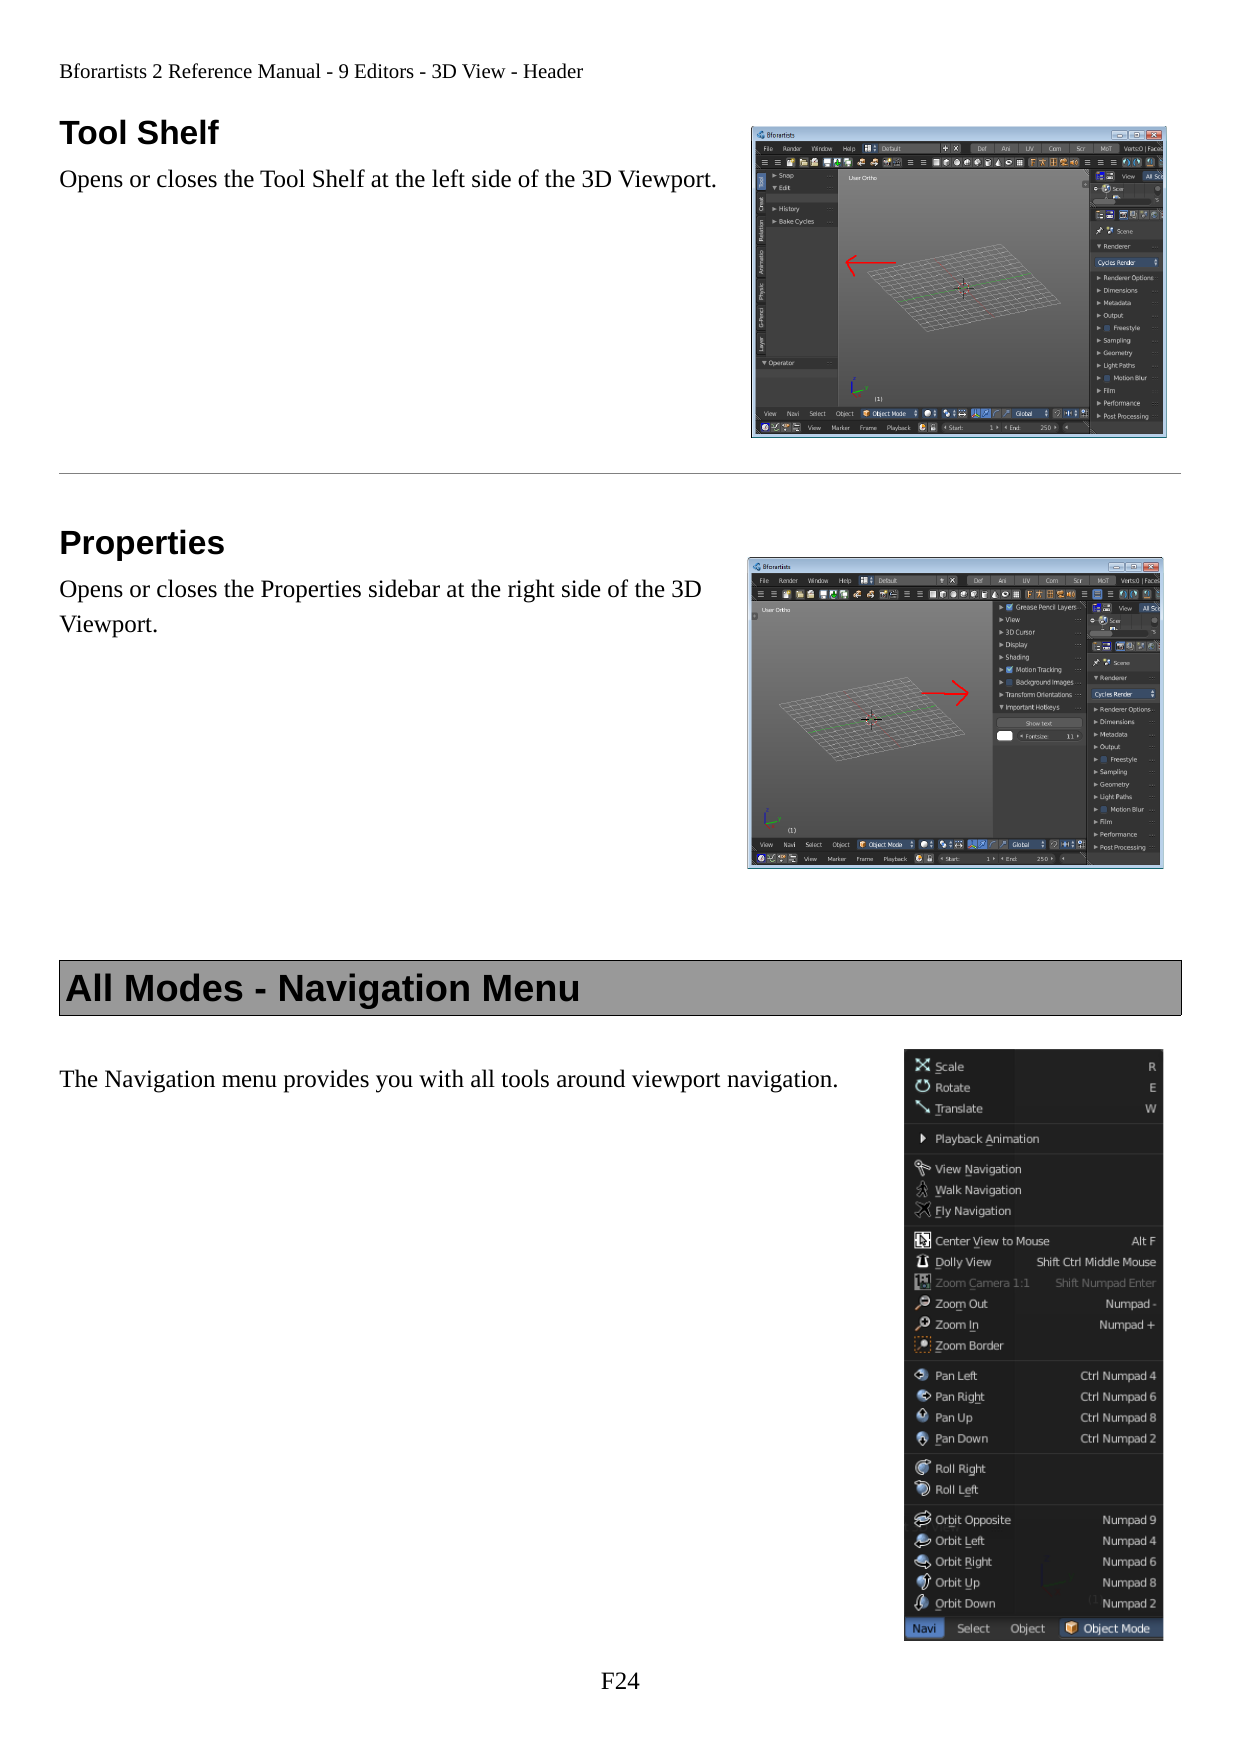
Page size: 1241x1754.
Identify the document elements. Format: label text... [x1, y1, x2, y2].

picture [904, 1049, 1164, 1641]
text Opens or closes the Tool Shelf at the left side of the 3D Viewport. [59, 164, 751, 192]
picture [751, 126, 1167, 438]
text Opens or closes the Properties sidebar at the right side of the 3D Viewport. [59, 574, 747, 637]
text The Navigation menu provides you with all tools around viewport navigation. [59, 1064, 904, 1093]
subtitle Tool Shelf [59, 113, 1181, 151]
subtitle Properties [59, 523, 1181, 562]
picture [747, 557, 1164, 869]
table_header All Modes - Navigation Menu [60, 961, 1181, 1015]
